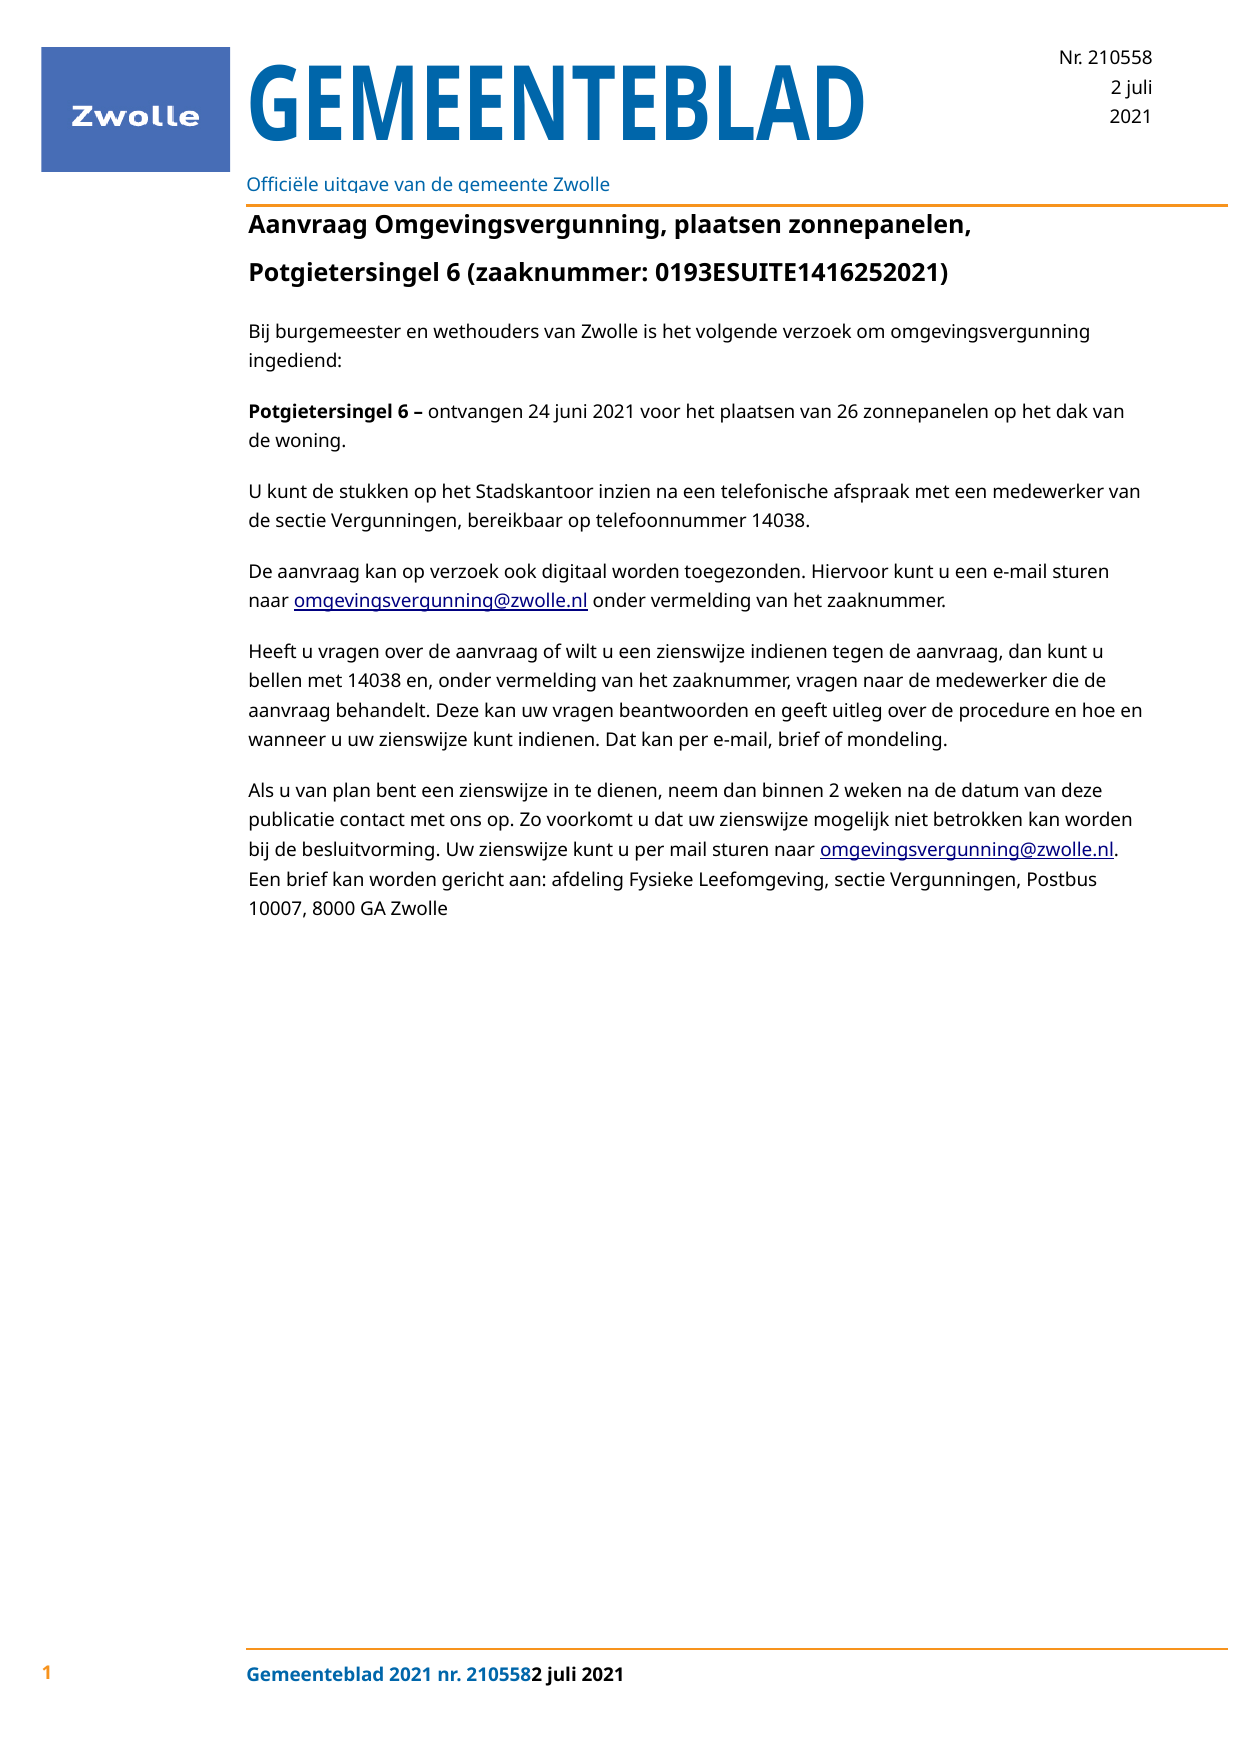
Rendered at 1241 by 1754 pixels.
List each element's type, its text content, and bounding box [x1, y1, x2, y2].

text Potgietersingel 6 – ontvangen 24 juni 2021 voor het plaatsen van 26 zonnepanelen op het dak van de woning. [248, 398, 1152, 453]
text Heeft u vragen over de aanvraag of wilt u een zienswijze indienen tegen de aanvraag, dan kunt u bellen met 14038 en, onder vermelding van het zaaknummer, vragen naar de medewerker die de aanvraag behandelt. Deze kan uw vragen beantwoorden en geeft uitleg over de procedure en hoe en wanneer u uw zienswijze kunt indienen. Dat kan per e-mail, brief of mondeling. [248, 638, 1152, 752]
picture [41, 47, 231, 172]
text U kunt de stukken op het Stadskantoor inzien na een telefonische afspraak met een medewerker van de sectie Vergunningen, bereikbaar op telefoonnummer 14038. [248, 478, 1152, 533]
text Bij burgemeester en wethouders van Zwolle is het volgende verzoek om omgevingsvergunning ingediend: [248, 318, 1152, 373]
text Als u van plan bent een zienswijze in te dienen, neem dan binnen 2 weken na de datum van deze publicatie contact met ons op. Zo voorkomt u dat uw zienswijze mogelijk niet betrokken kan worden bij de besluitvorming. Uw zienswijze kunt u per mail sturen naar omgevingsvergunning@zwolle.nl. Een brief kan worden gericht aan: afdeling Fysieke Leefomgeving, sectie Vergunningen, Postbus 10007, 8000 GA Zwolle [248, 777, 1152, 921]
text De aanvraag kan op verzoek ook digitaal worden toegezonden. Hiervoor kunt u een e-mail sturen naar omgevingsvergunning@zwolle.nl onder vermelding van het zaaknummer. [248, 558, 1152, 613]
text Aanvraag Omgevingsvergunning, plaatsen zonnepanelen, Potgietersingel 6 (zaaknummer: 0193ESUITE1416252021) [248, 207, 1152, 288]
